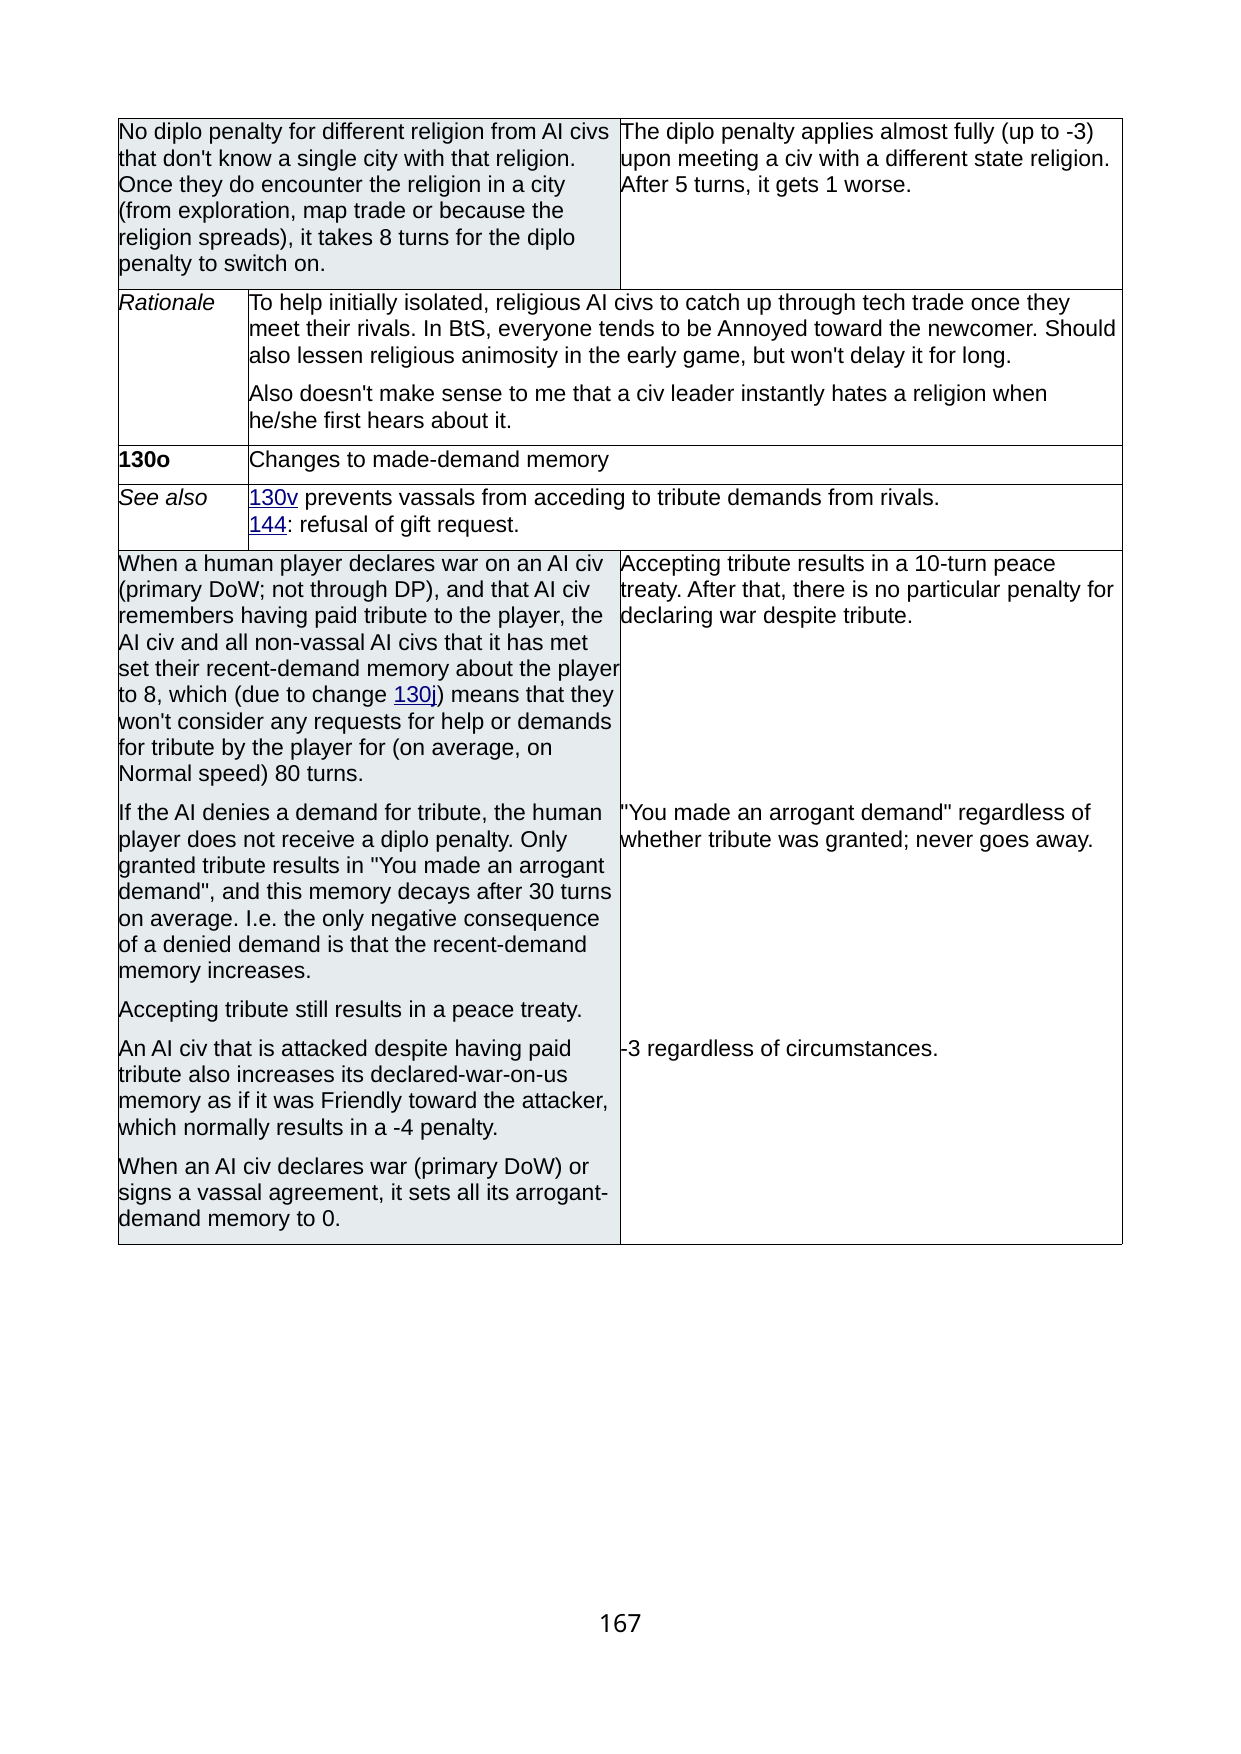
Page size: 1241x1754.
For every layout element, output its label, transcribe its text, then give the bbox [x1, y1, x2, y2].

table_cell See also [119, 485, 248, 549]
table_cell 130v prevents vassals from acceding to tribute demands from rivals. 144: refusal of gift request. [249, 485, 1122, 549]
table_cell The diplo penalty applies almost fully (up to -3) upon meeting a civ with a different state religion. After 5 turns, it gets 1 worse. [621, 119, 1122, 289]
table_cell 130o [119, 446, 248, 484]
table_cell Accepting tribute results in a 10-turn peace treaty. After that, there is no particular penalty for declaring war despite tribute. "You made an arrogant demand" regardless of whether tribute was granted; never goes away. -3 regardless of circumstances. [621, 551, 1122, 1244]
table_cell No diplo penalty for different religion from AI civs that don't know a single city with that religion. Once they do encounter the religion in a city (from exploration, map trade or because the religion spreads), it takes 8 turns for the diplo penalty to switch on. [119, 119, 620, 289]
table_cell Rationale [119, 290, 248, 445]
table_cell Changes to made-demand memory [249, 446, 1122, 484]
table_cell When a human player declares war on an AI civ (primary DoW; not through DP), and that AI civ remembers having paid tribute to the player, the AI civ and all non-vassal AI civs that it has met set their recent-demand memory about the player to 8, which (due to change 130j) means that they won't consider any requests for help or demands for tribute by the player for (on average, on Normal speed) 80 turns. If the AI denies a demand for tribute, the human player does not receive a diplo penalty. Only granted tribute results in "You made an arrogant demand", and this memory decays after 30 turns on average. I.e. the only negative consequence of a denied demand is that the recent-demand memory increases. Accepting tribute still results in a peace treaty. An AI civ that is attacked despite having paid tribute also increases its declared-war-on-us memory as if it was Friendly toward the attacker, which normally results in a -4 penalty. When an AI civ declares war (primary DoW) or signs a vassal agreement, it sets all its arrogant-demand memory to 0. [119, 551, 620, 1244]
table_cell To help initially isolated, religious AI civs to catch up through tech trade once they meet their rivals. In BtS, everyone tends to be Annoyed toward the newcomer. Should also lessen religious animosity in the early game, but won't delay it for long. Also doesn't make sense to me that a civ leader instantly hates a religion when he/she first hears about it. [249, 290, 1122, 445]
